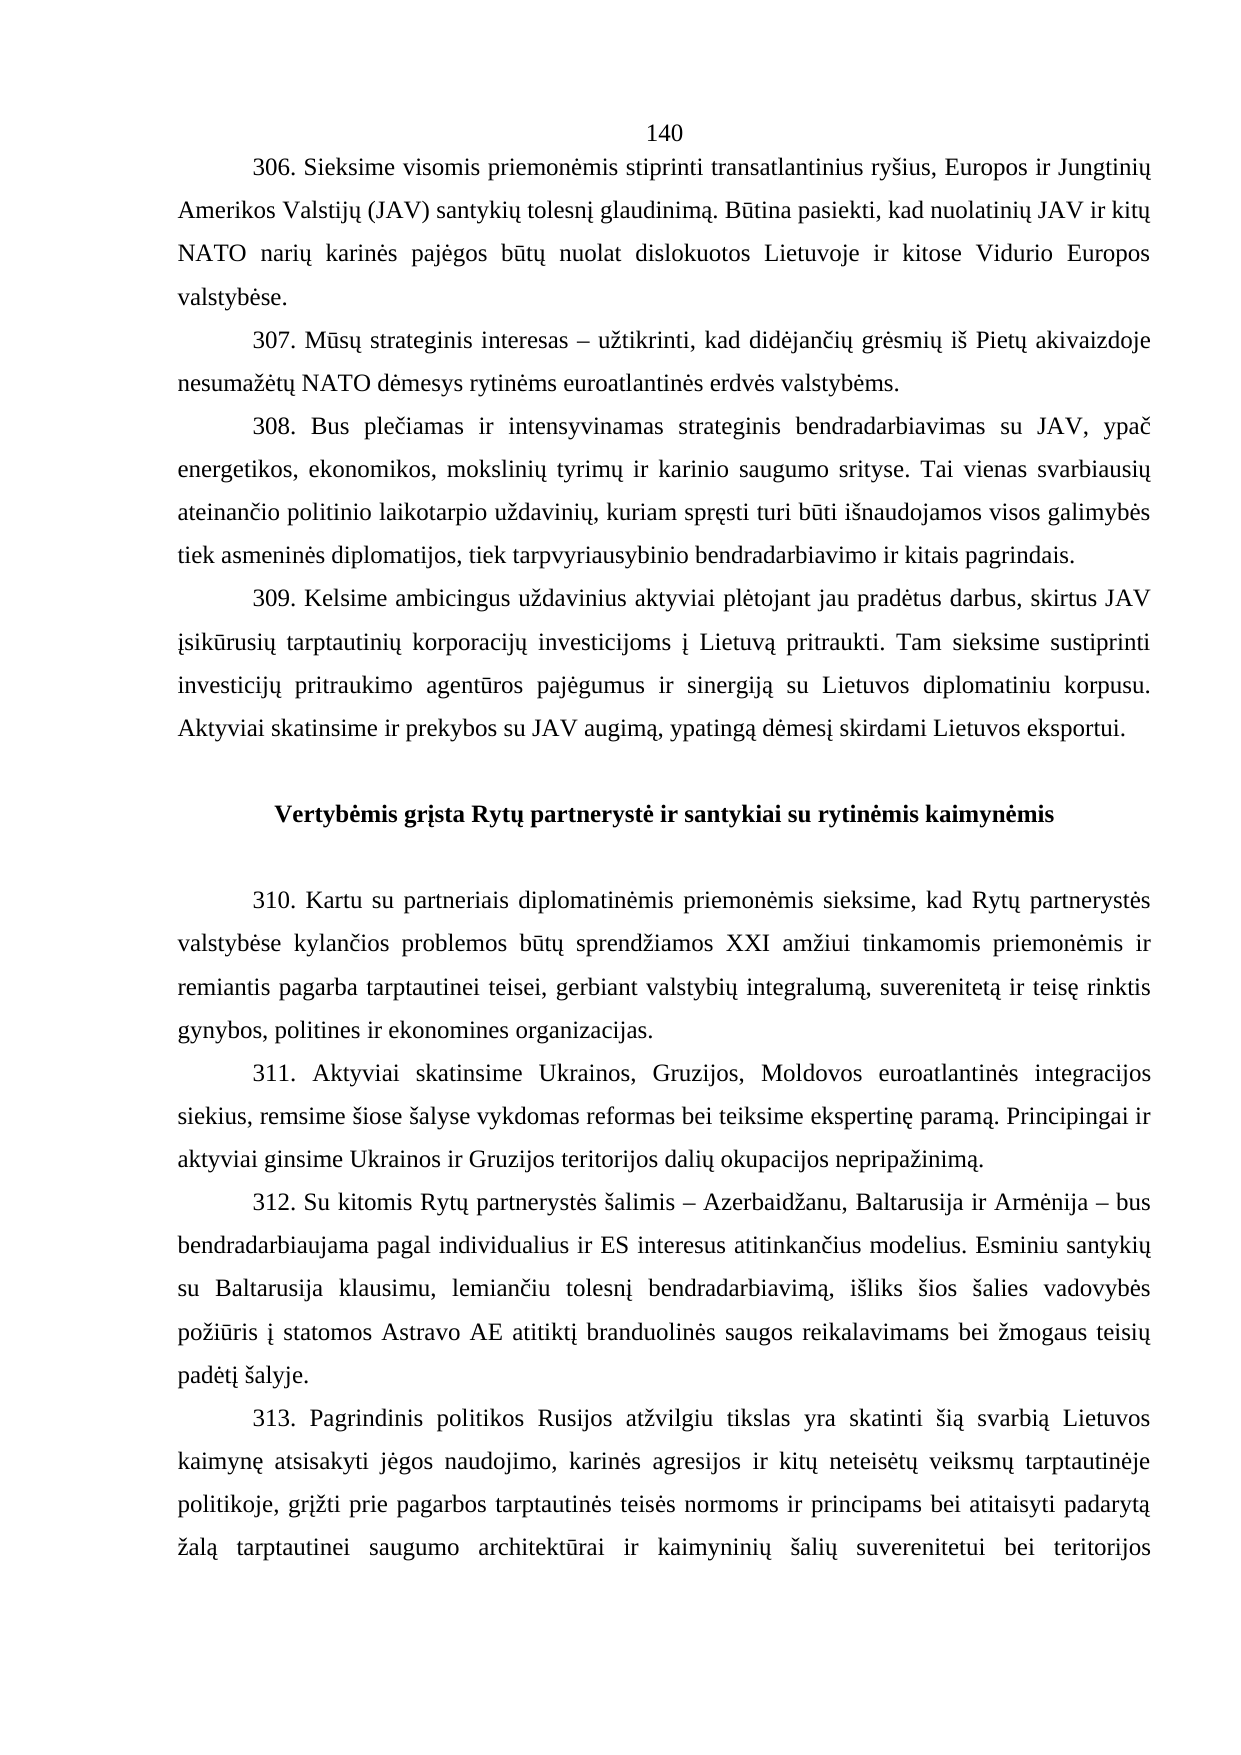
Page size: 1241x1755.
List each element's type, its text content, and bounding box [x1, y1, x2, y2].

text 313. Pagrindinis politikos Rusijos atžvilgiu tikslas yra skatinti šią svarbią Lietuvos kaimynę atsisakyti jėgos naudojimo, karinės agresijos ir kitų neteisėtų veiksmų tarptautinėje politikoje, grįžti prie pagarbos tarptautinės teisės normoms ir principams bei atitaisyti padarytą žalą tarptautinei saugumo architektūrai ir kaimyninių šalių suverenitetui bei teritorijos [177, 1403, 1152, 1561]
text 309. Kelsime ambicingus uždavinius aktyviai plėtojant jau pradėtus darbus, skirtus JAV įsikūrusių tarptautinių korporacijų investicijoms į Lietuvą pritraukti. Tam sieksime sustiprinti investicijų pritraukimo agentūros pajėgumus ir sinergiją su Lietuvos diplomatiniu korpusu. Aktyviai skatinsime ir prekybos su JAV augimą, ypatingą dėmesį skirdami Lietuvos eksportui. [177, 583, 1152, 742]
text 312. Su kitomis Rytų partnerystės šalimis – Azerbaidžanu, Baltarusija ir Armėnija – bus bendradarbiaujama pagal individualius ir ES interesus atitinkančius modelius. Esminiu santykių su Baltarusija klausimu, lemiančiu tolesnį bendradarbiavimą, išliks šios šalies vadovybės požiūris į statomos Astravo AE atitiktį branduolinės saugos reikalavimams bei žmogaus teisių padėtį šalyje. [177, 1187, 1152, 1388]
text 311. Aktyviai skatinsime Ukrainos, Gruzijos, Moldovos euroatlantinės integracijos siekius, remsime šiose šalyse vykdomas reformas bei teiksime ekspertinę paramą. Principingai ir aktyviai ginsime Ukrainos ir Gruzijos teritorijos dalių okupacijos nepripažinimą. [177, 1058, 1152, 1173]
text 310. Kartu su partneriais diplomatinėmis priemonėmis sieksime, kad Rytų partnerystės valstybėse kylančios problemos būtų sprendžiamos XXI amžiui tinkamomis priemonėmis ir remiantis pagarba tarptautinei teisei, gerbiant valstybių integralumą, suverenitetą ir teisę rinktis gynybos, politines ir ekonomines organizacijas. [177, 885, 1152, 1043]
text Vertybėmis grįsta Rytų partnerystė ir santykiai su rytinėmis kaimynėmis [177, 799, 1152, 828]
text 306. Sieksime visomis priemonėmis stiprinti transatlantinius ryšius, Europos ir Jungtinių Amerikos Valstijų (JAV) santykių tolesnį glaudinimą. Būtina pasiekti, kad nuolatinių JAV ir kitų NATO narių karinės pajėgos būtų nuolat dislokuotos Lietuvoje ir kitose Vidurio Europos valstybėse. [177, 152, 1152, 310]
text 307. Mūsų strateginis interesas – užtikrinti, kad didėjančių grėsmių iš Pietų akivaizdoje nesumažėtų NATO dėmesys rytinėms euroatlantinės erdvės valstybėms. [177, 325, 1152, 397]
text 308. Bus plečiamas ir intensyvinamas strateginis bendradarbiavimas su JAV, ypač energetikos, ekonomikos, mokslinių tyrimų ir karinio saugumo srityse. Tai vienas svarbiausių ateinančio politinio laikotarpio uždavinių, kuriam spręsti turi būti išnaudojamos visos galimybės tiek asmeninės diplomatijos, tiek tarpvyriausybinio bendradarbiavimo ir kitais pagrindais. [177, 411, 1152, 569]
